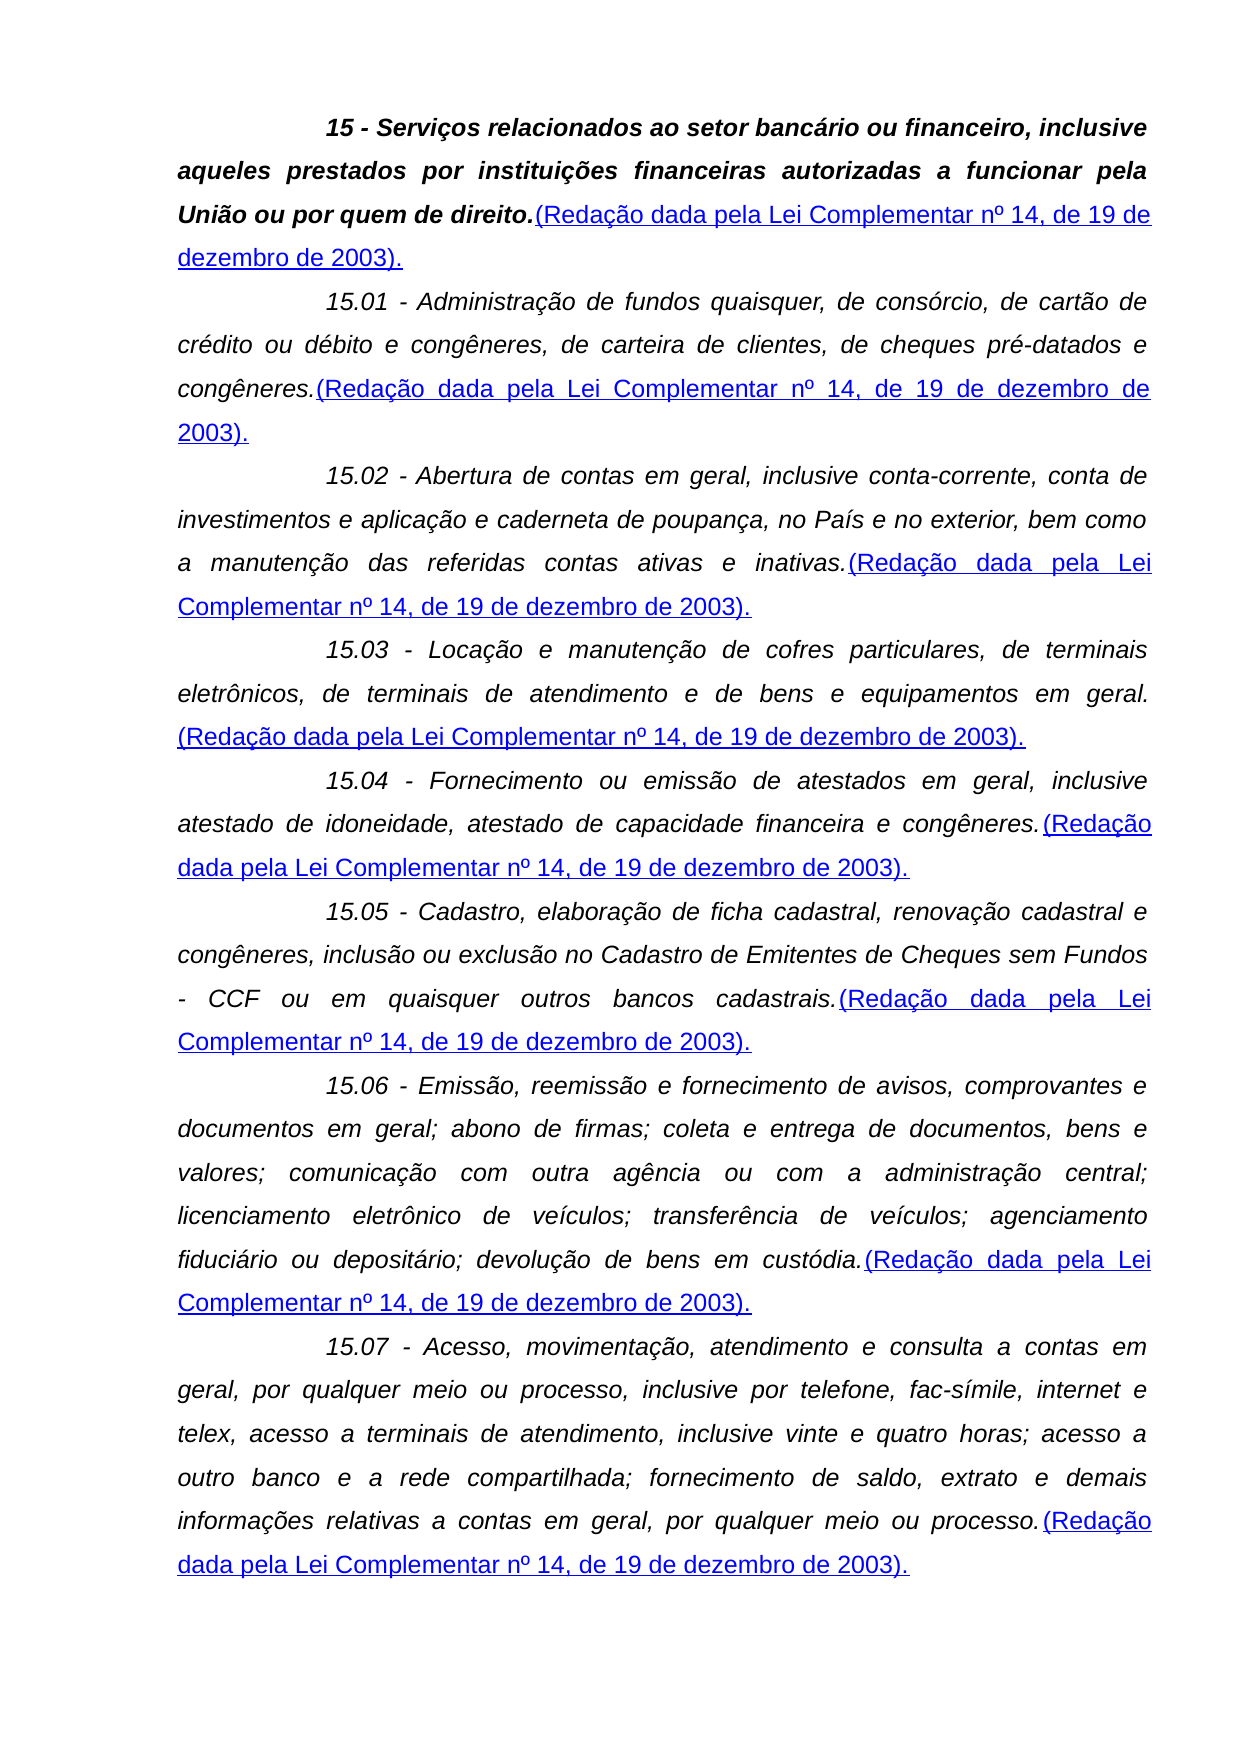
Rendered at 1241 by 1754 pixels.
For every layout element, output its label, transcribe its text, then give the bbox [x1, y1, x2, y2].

text 15.06 - Emissão, reemissão e fornecimento de avisos, comprovantes e documentos em geral; abono de firmas; coleta e entrega de documentos, bens e valores; comunicação com outra agência ou com a administração central; licenciamento eletrônico de veículos; transferência de veículos; agenciamento fiduciário ou depositário; devolução de bens em custódia.(Redação dada pela Lei Complementar nº 14, de 19 de dezembro de 2003). [177, 1071, 1152, 1317]
text 15.03 - Locação e manutenção de cofres particulares, de terminais eletrônicos, de terminais de atendimento e de bens e equipamentos em geral.(Redação dada pela Lei Complementar nº 14, de 19 de dezembro de 2003). [177, 635, 1152, 751]
text 15.04 - Fornecimento ou emissão de atestados em geral, inclusive atestado de idoneidade, atestado de capacidade financeira e congêneres.(Redação dada pela Lei Complementar nº 14, de 19 de dezembro de 2003). [177, 766, 1152, 882]
text 15.05 - Cadastro, elaboração de ficha cadastral, renovação cadastral e congêneres, inclusão ou exclusão no Cadastro de Emitentes de Cheques sem Fundos - CCF ou em quaisquer outros bancos cadastrais.(Redação dada pela Lei Complementar nº 14, de 19 de dezembro de 2003). [177, 896, 1152, 1056]
text 15.02 - Abertura de contas em geral, inclusive conta-corrente, conta de investimentos e aplicação e caderneta de poupança, no País e no exterior, bem como a manutenção das referidas contas ativas e inativas.(Redação dada pela Lei Complementar nº 14, de 19 de dezembro de 2003). [177, 461, 1152, 621]
text 15 - Serviços relacionados ao setor bancário ou financeiro, inclusive aqueles prestados por instituições financeiras autorizadas a funcionar pela União ou por quem de direito.(Redação dada pela Lei Complementar nº 14, de 19 de dezembro de 2003). [177, 113, 1152, 272]
text 15.01 - Administração de fundos quaisquer, de consórcio, de cartão de crédito ou débito e congêneres, de carteira de clientes, de cheques pré-datados e congêneres.(Redação dada pela Lei Complementar nº 14, de 19 de dezembro de 2003). [177, 287, 1152, 446]
text 15.07 - Acesso, movimentação, atendimento e consulta a contas em geral, por qualquer meio ou processo, inclusive por telefone, fac-símile, internet e telex, acesso a terminais de atendimento, inclusive vinte e quatro horas; acesso a outro banco e a rede compartilhada; fornecimento de saldo, extrato e demais informações relativas a contas em geral, por qualquer meio ou processo.(Redação dada pela Lei Complementar nº 14, de 19 de dezembro de 2003). [177, 1332, 1152, 1578]
